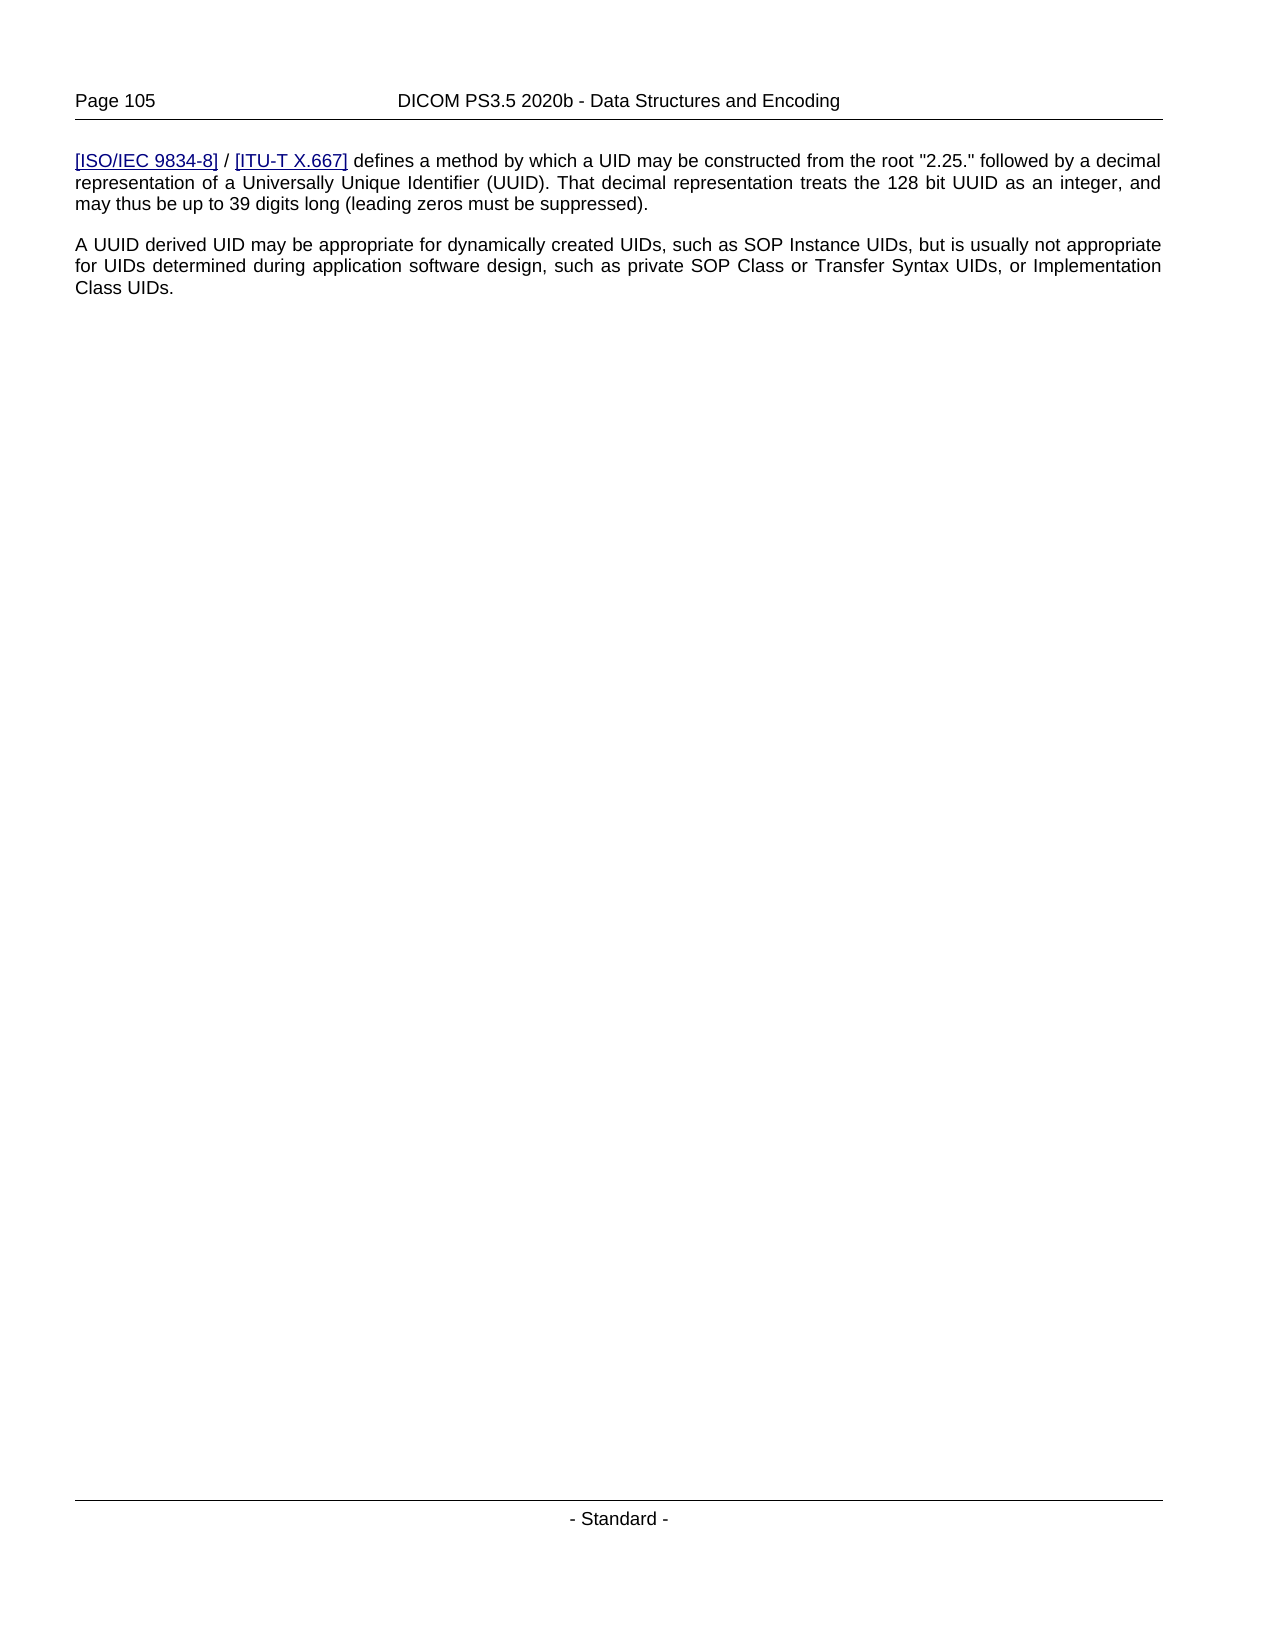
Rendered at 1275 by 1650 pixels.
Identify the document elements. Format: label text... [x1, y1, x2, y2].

text [ISO/IEC 9834-8] / [ITU-T X.667] defines a method by which a UID may be constructed from the root "2.25." followed by a decimal representation of a Universally Unique Identifier (UUID). That decimal representation treats the 128 bit UUID as an integer, and may thus be up to 39 digits long (leading zeros must be suppressed). [75, 150, 1162, 215]
text A UUID derived UID may be appropriate for dynamically created UIDs, such as SOP Instance UIDs, but is usually not appropriate for UIDs determined during application software design, such as private SOP Class or Transfer Syntax UIDs, or Implementation Class UIDs. [75, 233, 1162, 298]
